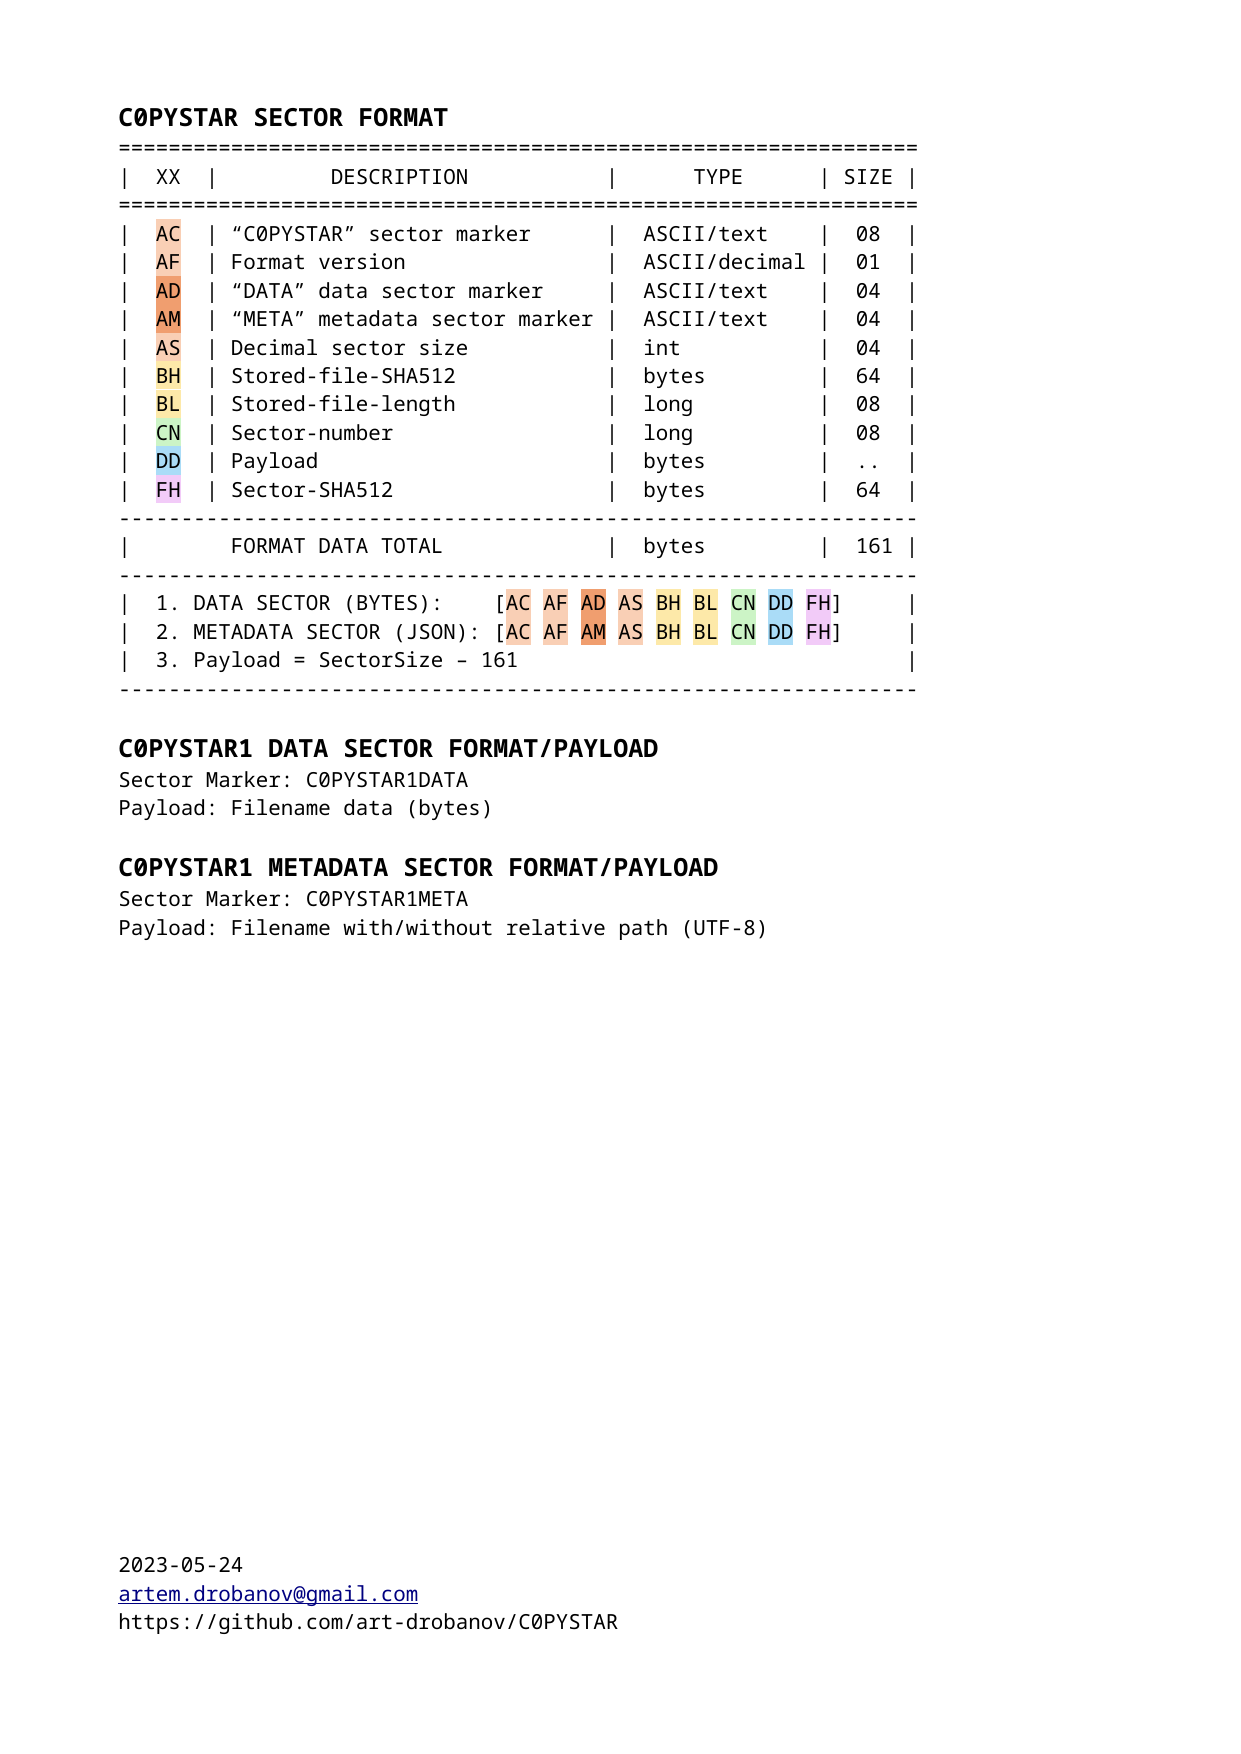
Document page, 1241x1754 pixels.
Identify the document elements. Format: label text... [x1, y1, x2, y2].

text ---------------------------------------------------------------- [118, 503, 1122, 532]
text Sector Marker: C0PYSTAR1META [118, 884, 1122, 913]
text ---------------------------------------------------------------- [118, 560, 1122, 588]
text C0PYSTAR1 METADATA SECTOR FORMAT/PAYLOAD [118, 850, 1122, 884]
text | XX | DESCRIPTION | TYPE | SIZE | [118, 162, 1122, 190]
text | FH | Sector-SHA512 | bytes | 64 | [118, 475, 1122, 503]
text | 2. METADATA SECTOR (JSON): [AC AF AM AS BH BL CN DD FH] | [118, 617, 1122, 645]
text C0PYSTAR1 DATA SECTOR FORMAT/PAYLOAD [118, 731, 1122, 765]
text | FORMAT DATA TOTAL | bytes | 161 | [118, 532, 1122, 560]
text | BL | Stored-file-length | long | 08 | [118, 389, 1122, 418]
text ---------------------------------------------------------------- [118, 674, 1122, 702]
text C0PYSTAR SECTOR FORMAT [118, 99, 1122, 133]
text Sector Marker: C0PYSTAR1DATA [118, 765, 1122, 793]
text | DD | Payload | bytes | .. | [118, 446, 1122, 475]
text ================================================================ [118, 133, 1122, 162]
text Payload: Filename with/without relative path (UTF-8) [118, 913, 1122, 941]
text | 1. DATA SECTOR (BYTES): [AC AF AD AS BH BL CN DD FH] | [118, 588, 1122, 617]
text | BH | Stored-file-SHA512 | bytes | 64 | [118, 361, 1122, 389]
text Payload: Filename data (bytes) [118, 793, 1122, 822]
text | AM | “META” metadata sector marker | ASCII/text | 04 | [118, 304, 1122, 333]
text | AF | Format version | ASCII/decimal | 01 | [118, 247, 1122, 276]
text | AD | “DATA” data sector marker | ASCII/text | 04 | [118, 276, 1122, 304]
text ================================================================ | AC | “C0PYSTAR” sector marker | ASCII/text | 08 | [118, 190, 1122, 247]
text | 3. Payload = SectorSize – 161 | [118, 645, 1122, 674]
text | AS | Decimal sector size | int | 04 | [118, 333, 1122, 361]
text | CN | Sector-number | long | 08 | [118, 418, 1122, 446]
